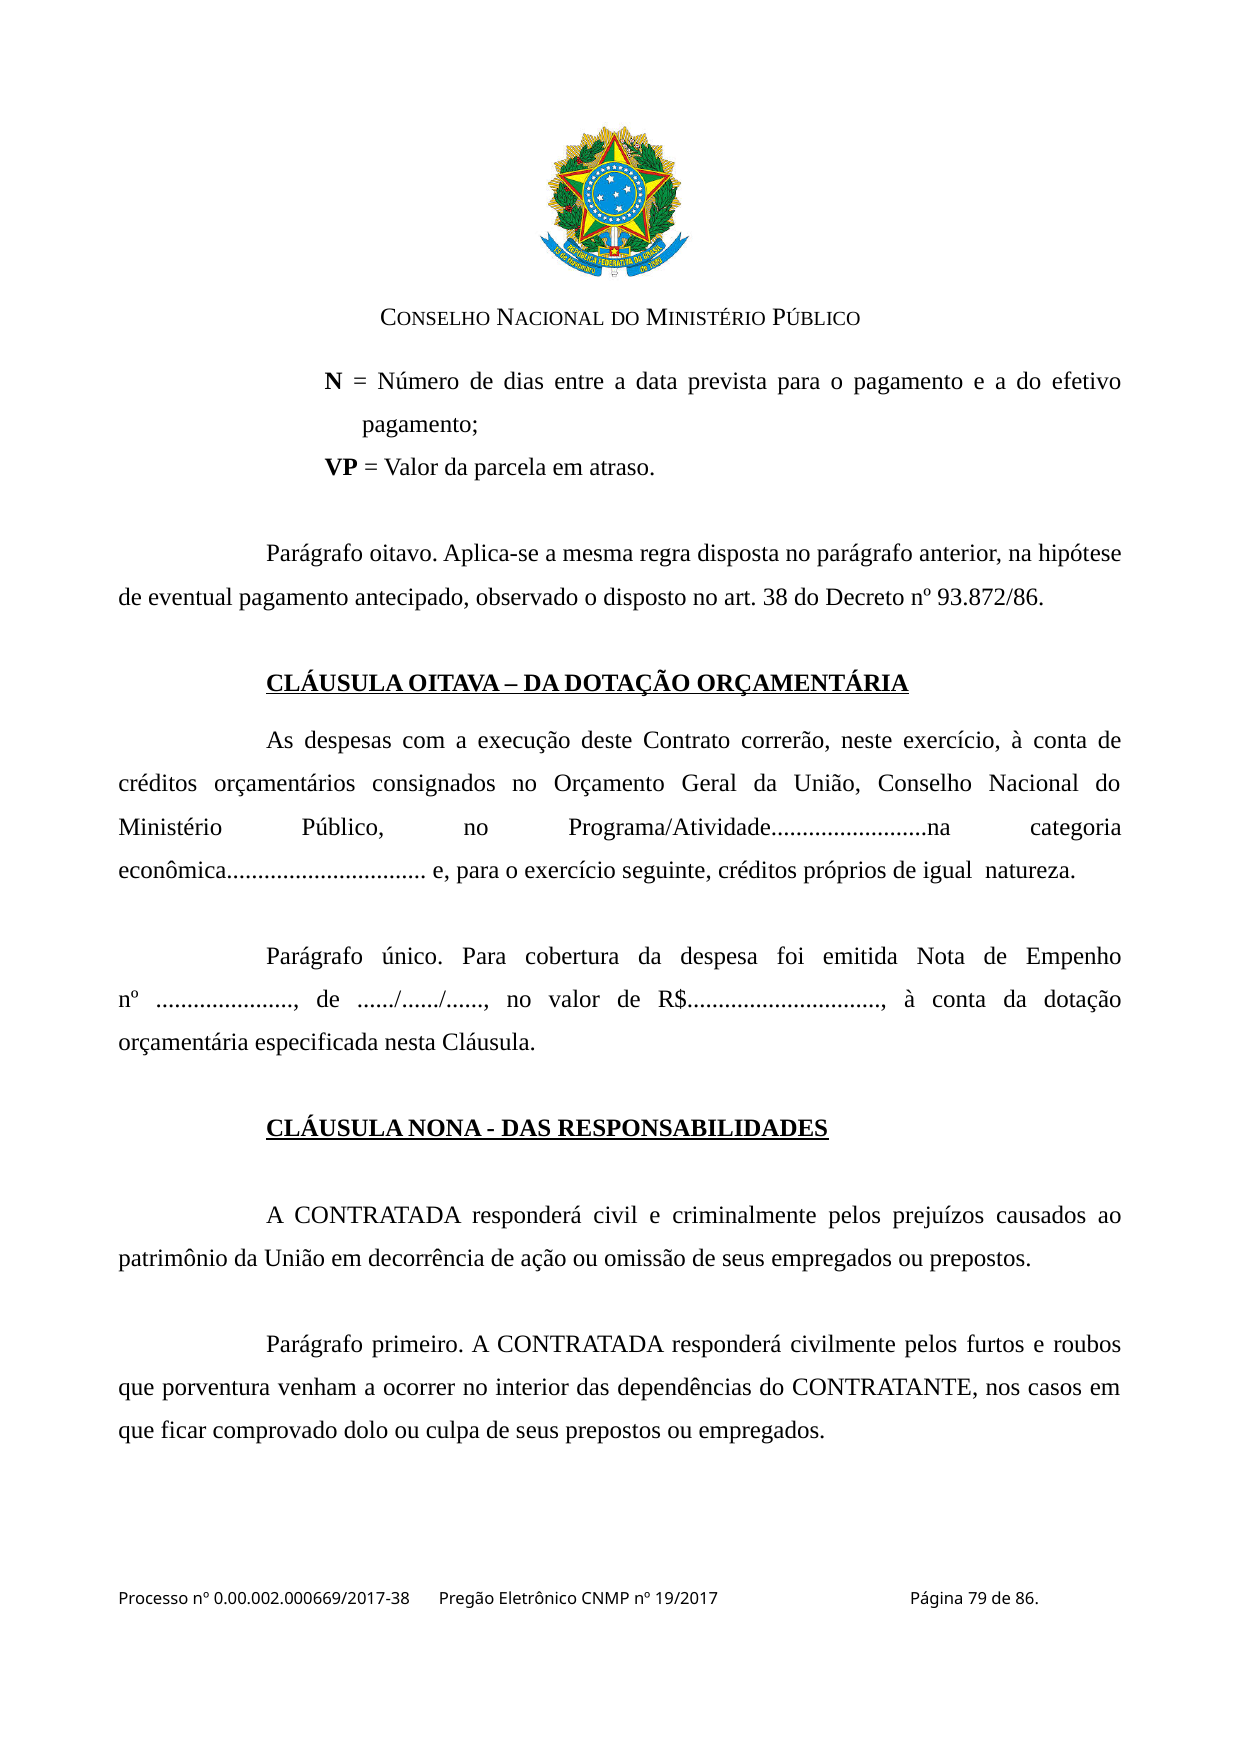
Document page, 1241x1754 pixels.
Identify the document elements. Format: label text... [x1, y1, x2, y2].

text CLÁUSULA NONA - DAS RESPONSABILIDADES [118, 1113, 1122, 1142]
text A CONTRATADA responderá civil e criminalmente pelos prejuízos causados ao patrimônio da União em decorrência de ação ou omissão de seus empregados ou prepostos. [118, 1200, 1122, 1272]
text Parágrafo único. Para cobertura da despesa foi emitida Nota de Empenho nº ......................, de ....../....../......, no valor de R$..............................., à conta da dotação orçamentária especificada nesta Cláusula. [118, 941, 1122, 1056]
text VP = Valor da parcela em atraso. [324, 452, 1122, 481]
text Parágrafo primeiro. A CONTRATADA responderá civilmente pelos furtos e roubos que porventura venham a ocorrer no interior das dependências do CONTRATANTE, nos casos em que ficar comprovado dolo ou culpa de seus prepostos ou empregados. [118, 1329, 1122, 1444]
text As despesas com a execução deste Contrato correrão, neste exercício, à conta de créditos orçamentários consignados no Orçamento Geral da União, Conselho Nacional do Ministério Público, no Programa/Atividade.........................na categoria econômica................................ e, para o exercício seguinte, créditos próprios de igual natureza. [118, 725, 1122, 883]
text Parágrafo oitavo. Aplica-se a mesma regra disposta no parágrafo anterior, na hipótese de eventual pagamento antecipado, observado o disposto no art. 38 do Decreto nº 93.872/86. [118, 538, 1122, 610]
text N = Número de dias entre a data prevista para o pagamento e a do efetivo pagamento; [324, 366, 1122, 438]
text CLÁUSULA OITAVA – DA DOTAÇÃO ORÇAMENTÁRIA [118, 668, 1122, 697]
